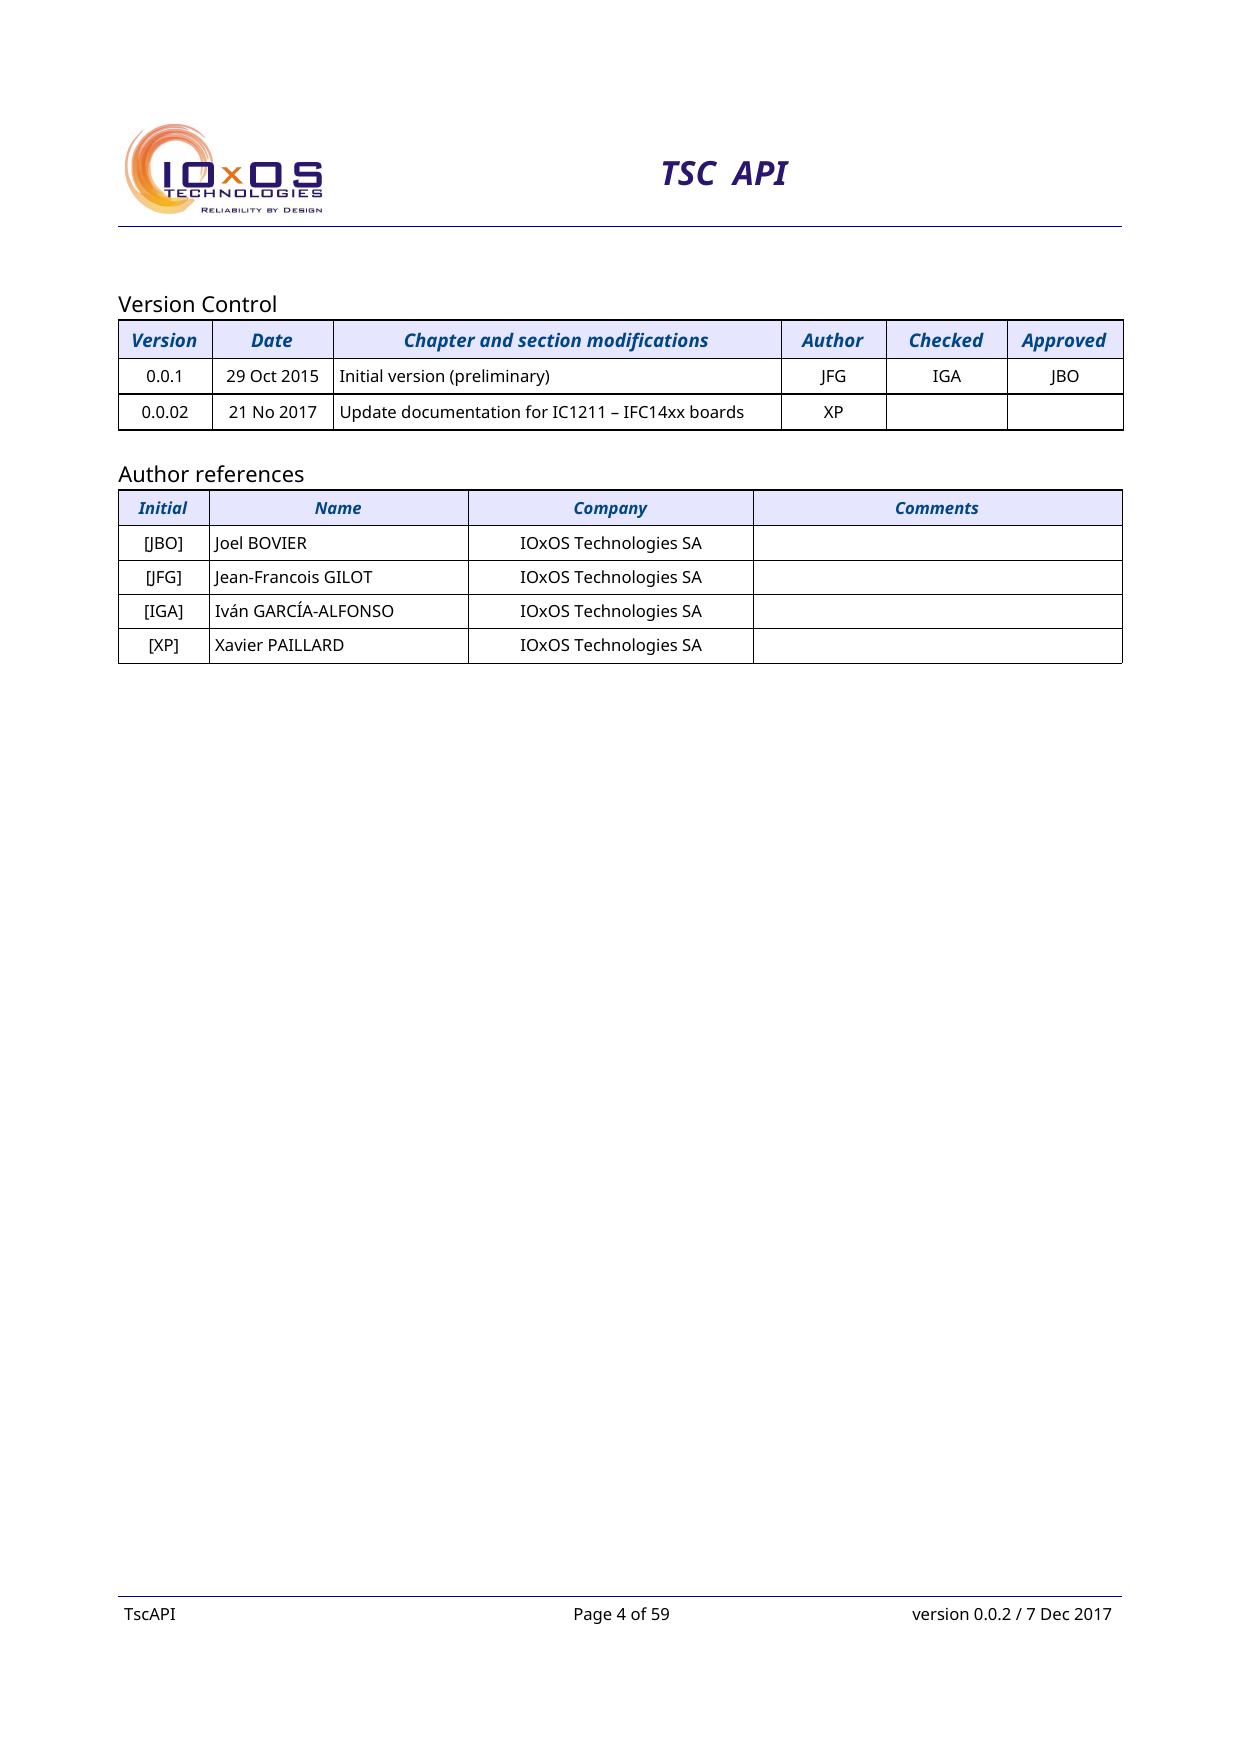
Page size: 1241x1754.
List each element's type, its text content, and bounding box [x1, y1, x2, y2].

text Author references [118, 459, 1122, 489]
table_cell [1008, 395, 1123, 429]
table_header Name [210, 491, 468, 525]
table_cell IOxOS Technologies SA [469, 595, 753, 628]
table_cell 29 Oct 2015 [213, 359, 333, 393]
table_cell [887, 395, 1007, 429]
table_cell [XP] [119, 629, 209, 662]
table_cell Joel BOVIER [210, 526, 468, 560]
table_cell JFG [782, 359, 886, 393]
table_cell [JFG] [119, 561, 209, 594]
table_cell Xavier PAILLARD [210, 629, 468, 662]
table_cell IOxOS Technologies SA [469, 629, 753, 662]
table_header Chapter and section modifications [334, 321, 781, 358]
table_cell IOxOS Technologies SA [469, 526, 753, 560]
table_header Initial [119, 491, 209, 525]
table_cell IGA [887, 359, 1007, 393]
table_cell Iván GARCÍA-ALFONSO [210, 595, 468, 628]
table_cell [754, 561, 1122, 594]
table_cell JBO [1008, 359, 1123, 393]
table_cell Update documentation for IC1211 – IFC14xx boards [334, 395, 781, 429]
table_cell Initial version (preliminary) [334, 359, 781, 393]
table_cell IOxOS Technologies SA [469, 561, 753, 594]
table_cell 0.0.02 [119, 395, 212, 429]
table_header Version [119, 321, 212, 358]
table_cell [JBO] [119, 526, 209, 560]
table_header Comments [754, 491, 1122, 525]
table_cell [754, 629, 1122, 662]
table_cell 0.0.1 [119, 359, 212, 393]
table_cell [IGA] [119, 595, 209, 628]
table_header Approved [1008, 321, 1123, 358]
table_cell Jean-Francois GILOT [210, 561, 468, 594]
table_cell 21 No 2017 [213, 395, 333, 429]
table_cell [754, 526, 1122, 560]
table_header Checked [887, 321, 1007, 358]
text Version Control [118, 289, 1122, 319]
table_header Author [782, 321, 886, 358]
picture [123, 123, 323, 217]
table_header Date [213, 321, 333, 358]
table_cell XP [782, 395, 886, 429]
table_cell [754, 595, 1122, 628]
table_header Company [469, 491, 753, 525]
